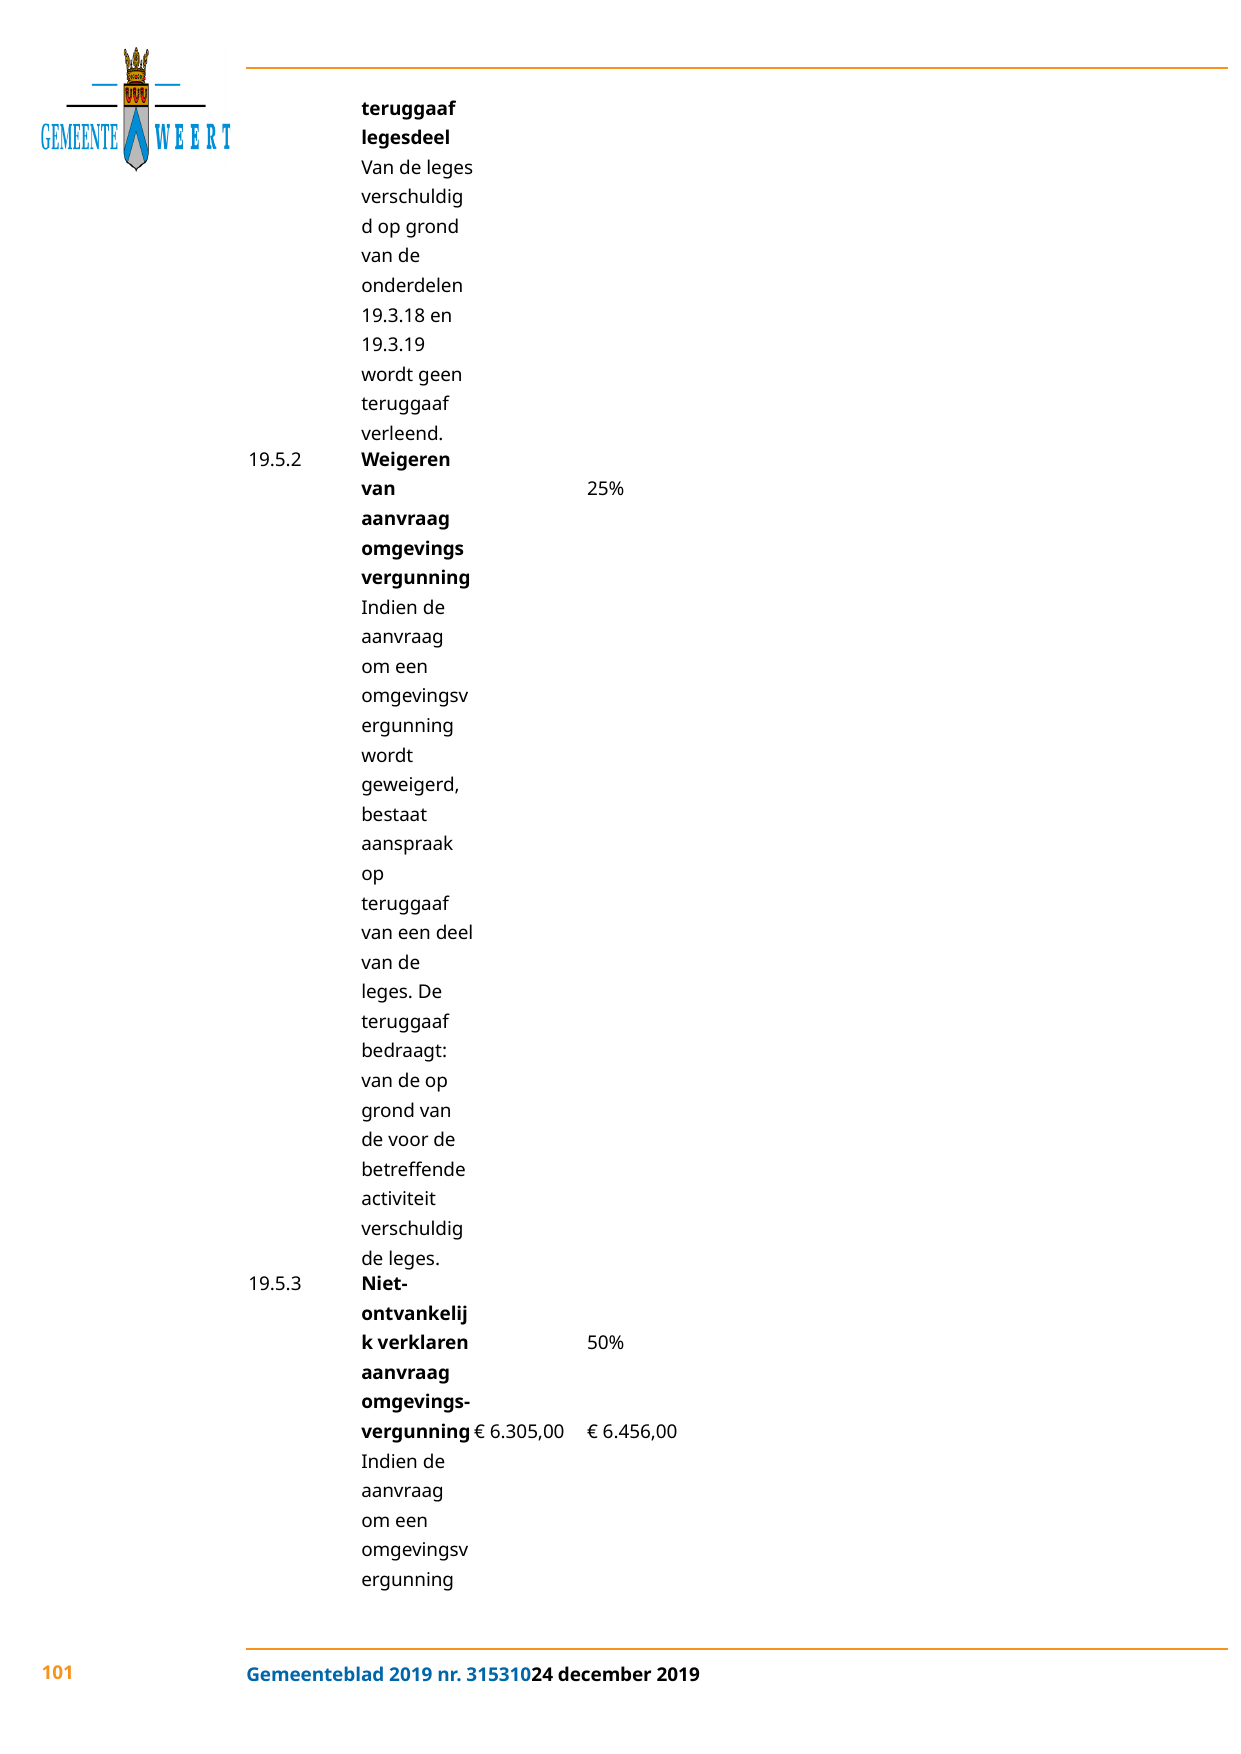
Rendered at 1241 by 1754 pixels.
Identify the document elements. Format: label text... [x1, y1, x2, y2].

table_cell [248, 95, 361, 446]
table_cell Niet-ontvankelijk verklaren aanvraag omgevings-vergunning Indien de aanvraag om een omgevingsvergunning [361, 1270, 474, 1592]
table_cell 50% € 6.456,00 [587, 1270, 700, 1592]
table_cell [587, 95, 700, 446]
picture [41, 47, 231, 172]
table_cell [474, 95, 587, 446]
table_cell 25% [587, 446, 700, 1270]
table_cell 19.5.3 [248, 1270, 361, 1592]
table_cell € 6.305,00 [474, 1270, 587, 1592]
table_cell teruggaaf legesdeel Van de leges verschuldigd op grond van de onderdelen 19.3.18 en 19.3.19 wordt geen teruggaaf verleend. [361, 95, 474, 446]
table_cell Weigeren van aanvraag omgevingsvergunning Indien de aanvraag om een omgevingsvergunning wordt geweigerd, bestaat aanspraak op teruggaaf van een deel van de leges. De teruggaaf bedraagt: van de op grond van de voor de betreffende activiteit verschuldigde leges. [361, 446, 474, 1270]
table_cell [474, 446, 587, 1270]
table_cell 19.5.2 [248, 446, 361, 1270]
